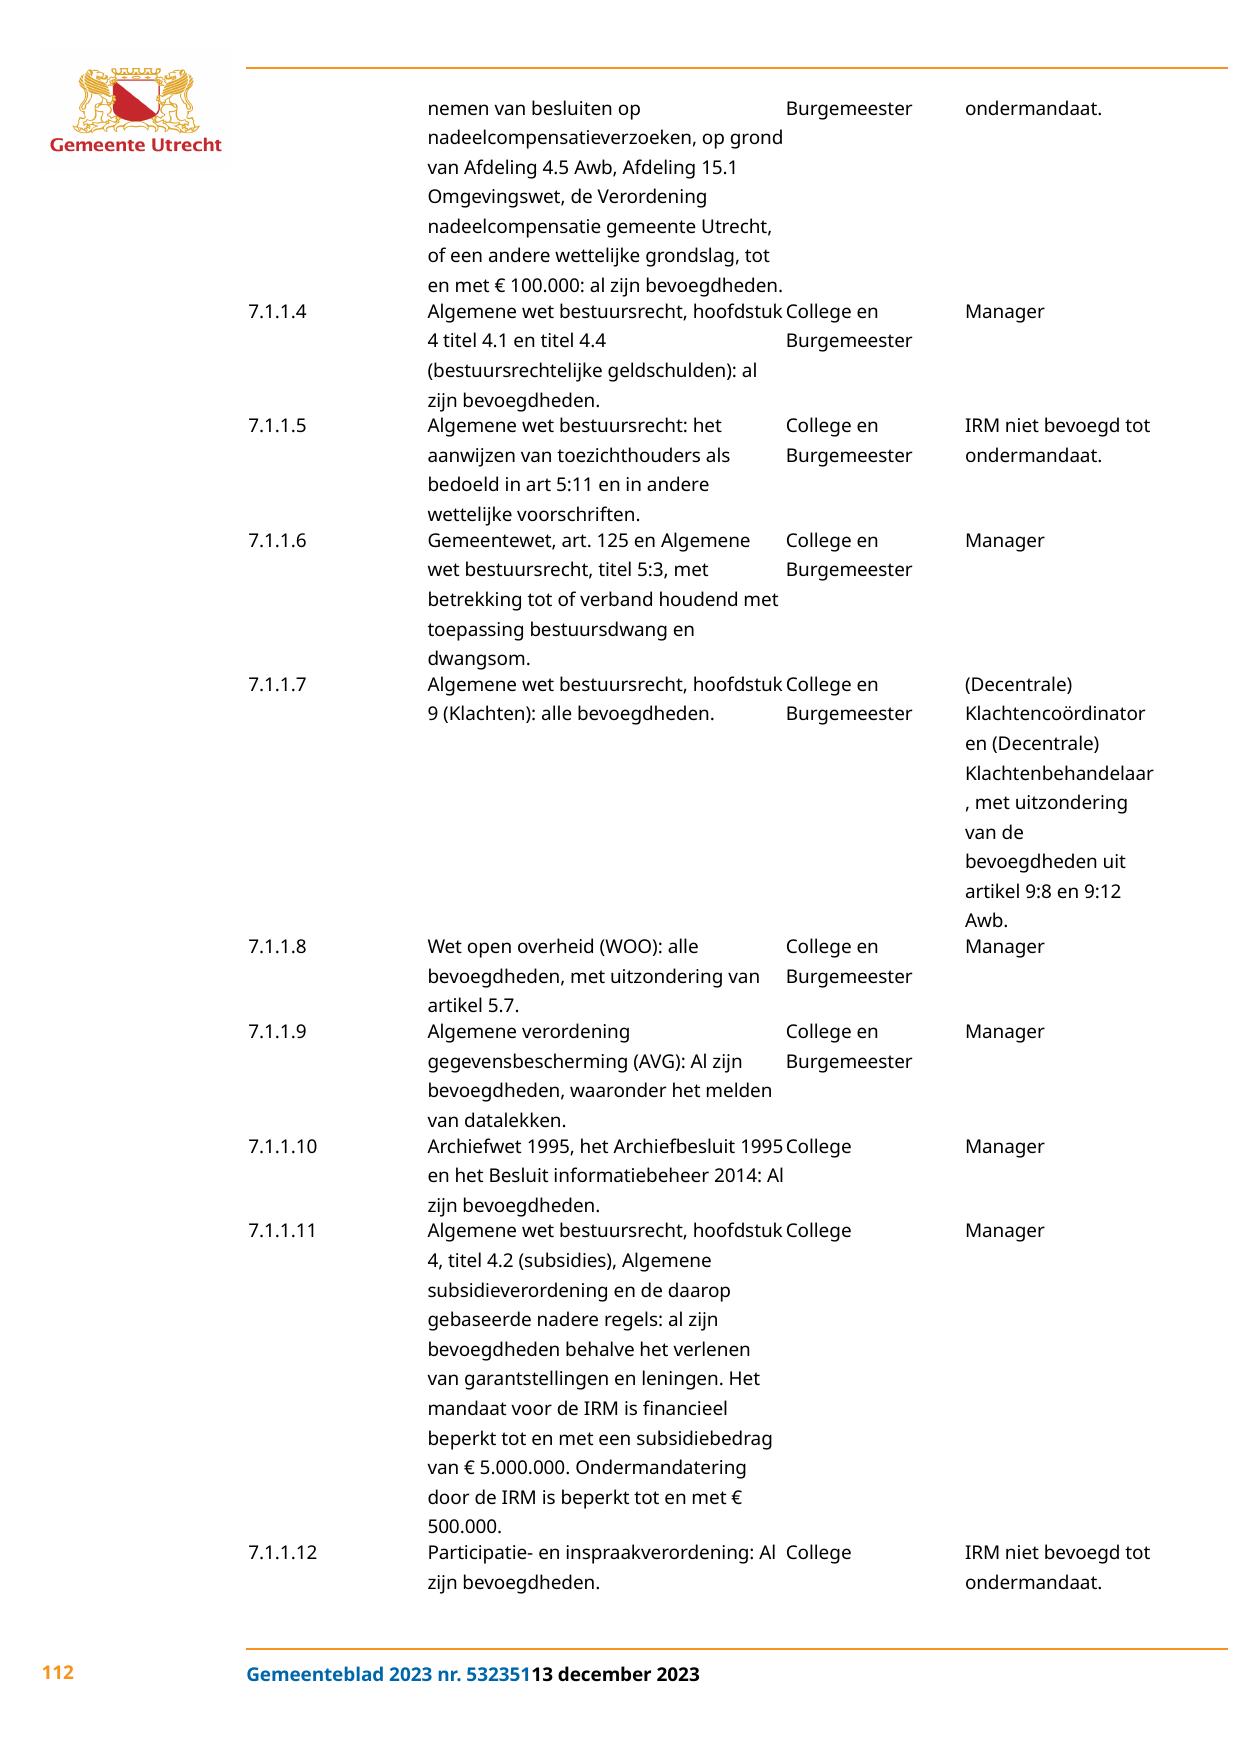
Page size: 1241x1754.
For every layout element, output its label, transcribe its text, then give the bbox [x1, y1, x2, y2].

table_cell Algemene verordening gegevensbescherming (AVG): Al zijn bevoegdheden, waaronder het melden van datalekken. [427, 1018, 786, 1133]
table_cell Algemene wet bestuursrecht: het aanwijzen van toezichthouders als bedoeld in art 5:11 en in andere wettelijke voorschriften. [427, 413, 786, 527]
table_cell College en Burgemeester [786, 413, 965, 527]
table_cell Manager [965, 934, 1152, 1018]
table_cell Burgemeester [786, 95, 965, 298]
picture [41, 47, 231, 172]
table_cell College en Burgemeester [786, 934, 965, 1018]
table_cell 7.1.1.7 [248, 671, 427, 933]
table_cell Algemene wet bestuursrecht, hoofdstuk 9 (Klachten): alle bevoegdheden. [427, 671, 786, 933]
table_cell nemen van besluiten op nadeelcompensatieverzoeken, op grond van Afdeling 4.5 Awb, Afdeling 15.1 Omgevingswet, de Verordening nadeelcompensatie gemeente Utrecht, of een andere wettelijke grondslag, tot en met € 100.000: al zijn bevoegdheden. [427, 95, 786, 298]
table_cell Manager [965, 1133, 1152, 1218]
table_cell Gemeentewet, art. 125 en Algemene wet bestuursrecht, titel 5:3, met betrekking tot of verband houdend met toepassing bestuursdwang en dwangsom. [427, 527, 786, 671]
table_cell 7.1.1.6 [248, 527, 427, 671]
table_cell (Decentrale) Klachtencoördinator en (Decentrale) Klachtenbehandelaar, met uitzondering van de bevoegdheden uit artikel 9:8 en 9:12 Awb. [965, 671, 1152, 933]
table_cell Archiefwet 1995, het Archiefbesluit 1995 en het Besluit informatiebeheer 2014: Al zijn bevoegdheden. [427, 1133, 786, 1218]
table_cell Wet open overheid (WOO): alle bevoegdheden, met uitzondering van artikel 5.7. [427, 934, 786, 1018]
table_cell 7.1.1.12 [248, 1539, 427, 1594]
table_cell IRM niet bevoegd tot ondermandaat. [965, 1539, 1152, 1594]
table_cell 7.1.1.11 [248, 1218, 427, 1539]
table_cell 7.1.1.4 [248, 298, 427, 412]
table_cell [248, 95, 427, 298]
table_cell College [786, 1133, 965, 1218]
table_cell 7.1.1.8 [248, 934, 427, 1018]
table_cell College [786, 1218, 965, 1539]
table_cell Algemene wet bestuursrecht, hoofdstuk 4 titel 4.1 en titel 4.4 (bestuursrechtelijke geldschulden): al zijn bevoegdheden. [427, 298, 786, 412]
table_cell College [786, 1539, 965, 1594]
table_cell IRM niet bevoegd tot ondermandaat. [965, 413, 1152, 527]
table_cell College en Burgemeester [786, 298, 965, 412]
table_cell College en Burgemeester [786, 1018, 965, 1133]
table_cell ondermandaat. [965, 95, 1152, 298]
table_cell Algemene wet bestuursrecht, hoofdstuk 4, titel 4.2 (subsidies), Algemene subsidieverordening en de daarop gebaseerde nadere regels: al zijn bevoegdheden behalve het verlenen van garantstellingen en leningen. Het mandaat voor de IRM is financieel beperkt tot en met een subsidiebedrag van € 5.000.000. Ondermandatering door de IRM is beperkt tot en met € 500.000. [427, 1218, 786, 1539]
table_cell 7.1.1.9 [248, 1018, 427, 1133]
table_cell Manager [965, 527, 1152, 671]
table_cell Manager [965, 298, 1152, 412]
table_cell Participatie- en inspraakverordening: Al zijn bevoegdheden. [427, 1539, 786, 1594]
table_cell Manager [965, 1218, 1152, 1539]
table_cell 7.1.1.5 [248, 413, 427, 527]
table_cell College en Burgemeester [786, 527, 965, 671]
table_cell College en Burgemeester [786, 671, 965, 933]
table_cell 7.1.1.10 [248, 1133, 427, 1218]
table_cell Manager [965, 1018, 1152, 1133]
